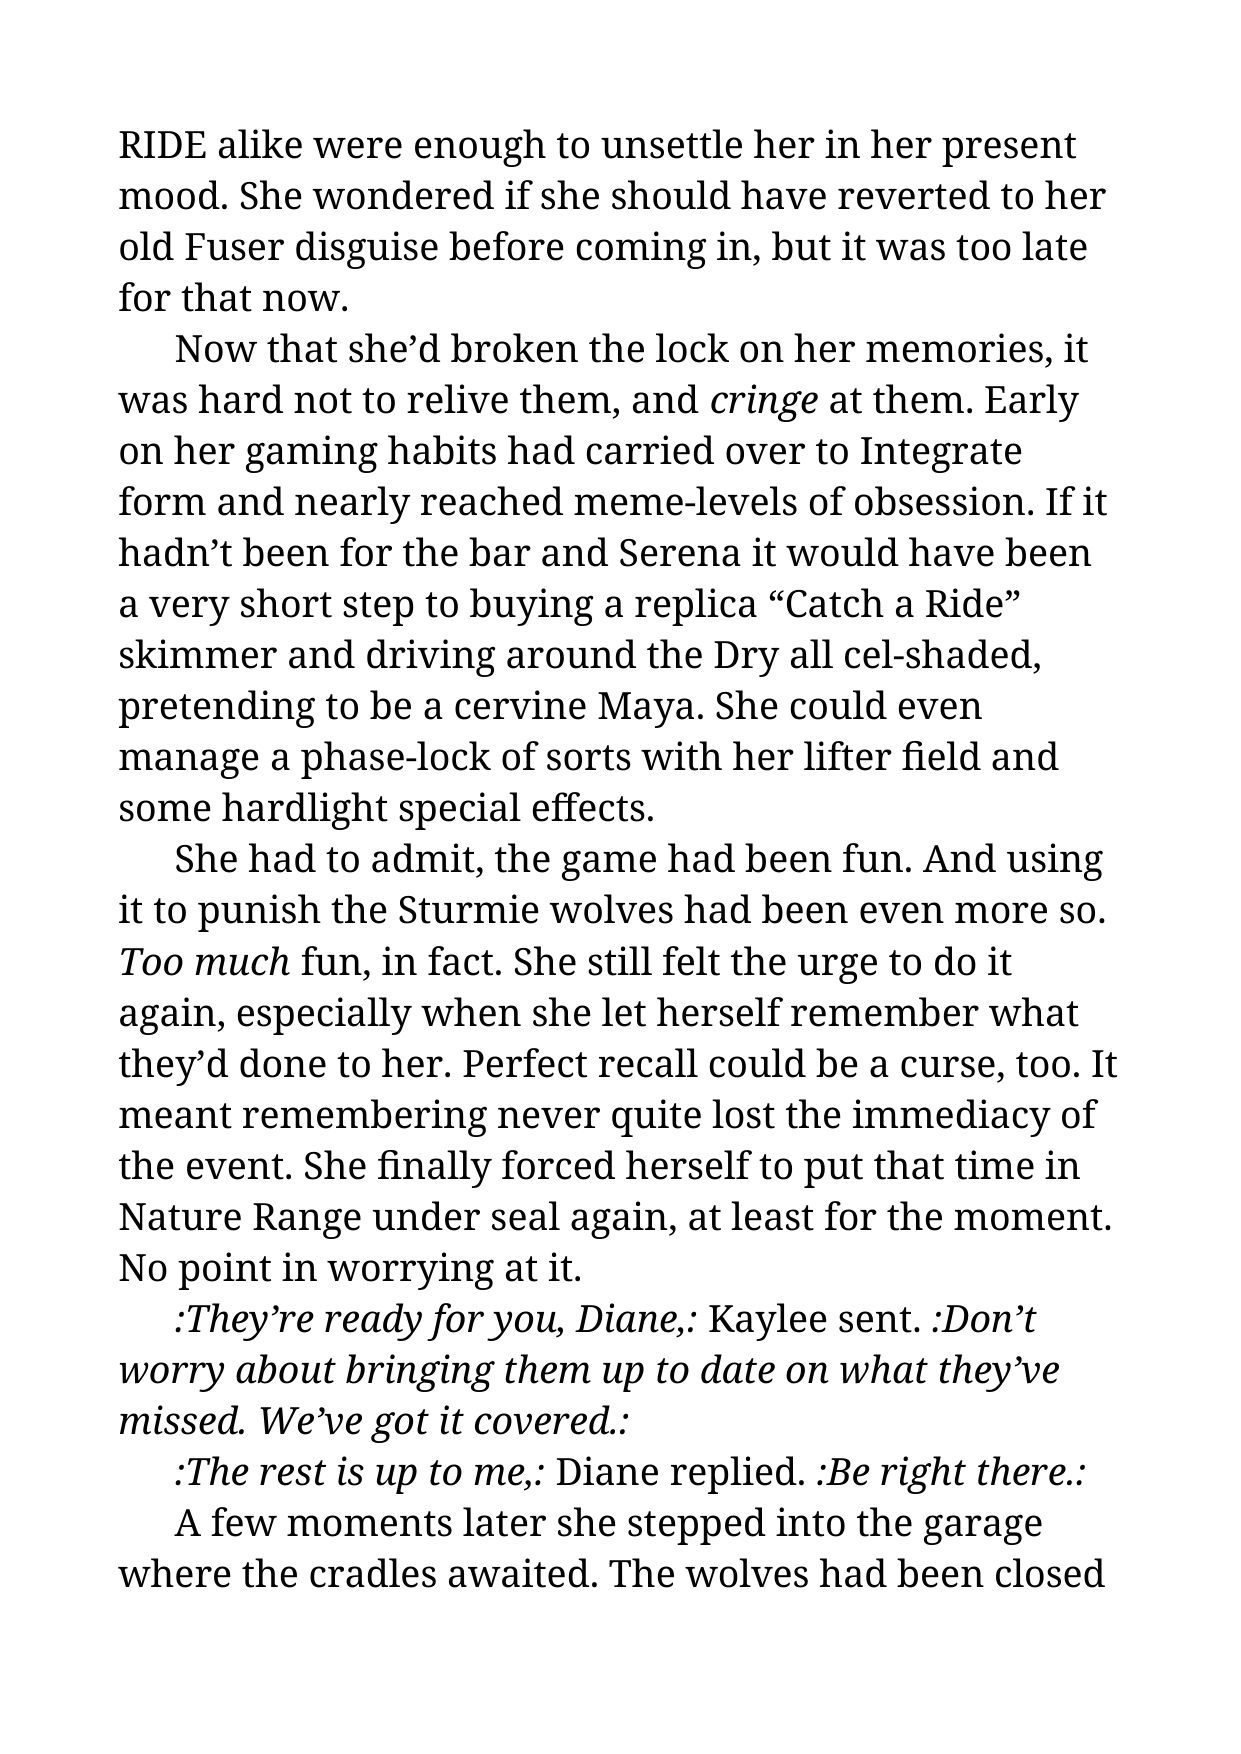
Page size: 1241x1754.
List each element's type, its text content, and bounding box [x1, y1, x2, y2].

text RIDE alike were enough to unsettle her in her present mood. She wondered if she should have reverted to her old Fuser disguise before coming in, but it was too late for that now. [118, 118, 1122, 322]
text She had to admit, the game had been fun. And using it to punish the Sturmie wolves had been even more so. Too much fun, in fact. She still felt the urge to do it again, especially when she let herself remember what they’d done to her. Perfect recall could be a curse, too. It meant remembering never quite lost the immediacy of the event. She finally forced herself to put that time in Nature Range under seal again, at least for the moment. No point in worrying at it. [118, 833, 1122, 1292]
text A few moments later she stepped into the garage where the cradles awaited. The wolves had been closed [118, 1496, 1122, 1598]
text :They’re ready for you, Diane,: Kaylee sent. :Don’t worry about bringing them up to date on what they’ve missed. We’ve got it covered.: [118, 1292, 1122, 1445]
text :The rest is up to me,: Diane replied. :Be right there.: [118, 1445, 1122, 1496]
text Now that she’d broken the lock on her memories, it was hard not to relive them, and cringe at them. Early on her gaming habits had carried over to Integrate form and nearly reached meme-levels of obsession. If it hadn’t been for the bar and Serena it would have been a very short step to buying a replica “Catch a Ride” skimmer and driving around the Dry all cel-shaded, pretending to be a cervine Maya. She could even manage a phase-lock of sorts with her lifter field and some hardlight special effects. [118, 322, 1122, 833]
